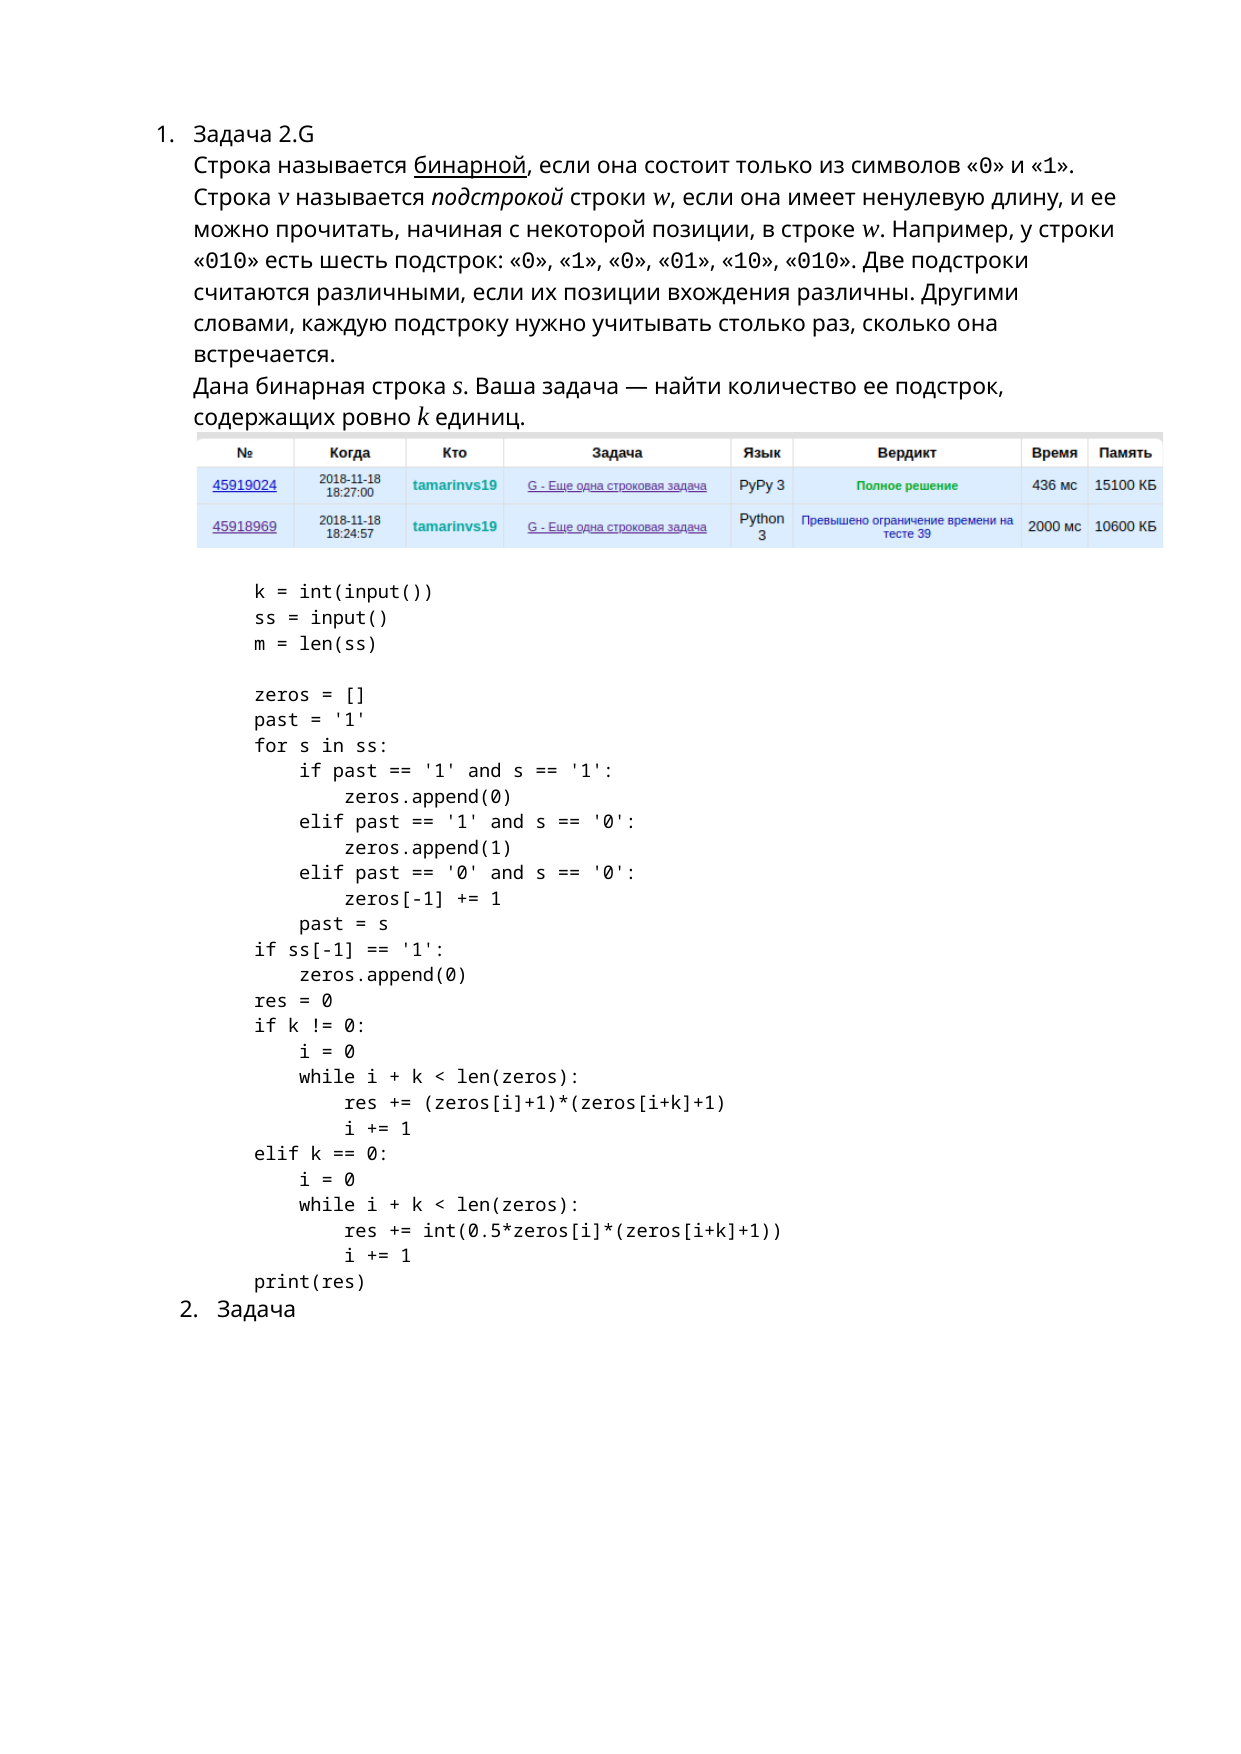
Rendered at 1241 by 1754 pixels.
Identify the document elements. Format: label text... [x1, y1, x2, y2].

text if ss[-1] == '1': [165, 936, 1075, 962]
list Задача [179, 1293, 1122, 1325]
text print(res) [165, 1268, 1075, 1293]
text zeros.append(0) [165, 962, 1075, 987]
list Задача 2.G [156, 118, 1122, 149]
text res += int(0.5*zeros[i]*(zeros[i+k]+1)) [165, 1217, 1075, 1242]
text for s in ss: [165, 732, 1075, 757]
list Дана бинарная строка s. Ваша задача — найти количество ее подстрок, содержащих ровно k единиц. [156, 369, 1122, 432]
text zeros.append(0) [165, 783, 1075, 808]
text past = '1' [165, 706, 1075, 732]
text if k != 0: [165, 1013, 1075, 1038]
text zeros = [] [165, 681, 1075, 706]
text i += 1 [165, 1115, 1075, 1140]
text ss = input() [165, 604, 1075, 630]
text res = 0 [165, 987, 1075, 1013]
text res += (zeros[i]+1)*(zeros[i+k]+1) [165, 1089, 1075, 1115]
text i = 0 [165, 1038, 1075, 1064]
list Строка называется бинарной, если она состоит только из символов «0» и «1». Строка v называется подстрокой строки w, если она имеет ненулевую длину, и ее можно прочитать, начиная с некоторой позиции, в строке w. Например, у строки «010» есть шесть подстрок: «0», «1», «0», «01», «10», «010». Две подстроки считаются различными, если их позиции вхождения различны. Другими словами, каждую подстроку нужно учитывать столько раз, сколько она встречается. [156, 149, 1122, 369]
text zeros.append(1) [165, 834, 1075, 859]
text elif k == 0: [165, 1140, 1075, 1166]
text while i + k < len(zeros): [165, 1064, 1075, 1089]
text past = s [165, 911, 1075, 936]
text i = 0 [165, 1166, 1075, 1191]
text while i + k < len(zeros): [165, 1191, 1075, 1217]
text if past == '1' and s == '1': [165, 757, 1075, 783]
text k = int(input()) [165, 579, 1075, 604]
text m = len(ss) [165, 630, 1075, 655]
text zeros[-1] += 1 [165, 885, 1075, 911]
text elif past == '1' and s == '0': [165, 808, 1075, 834]
picture [196, 432, 1164, 548]
text i += 1 [165, 1242, 1075, 1268]
text elif past == '0' and s == '0': [165, 859, 1075, 885]
